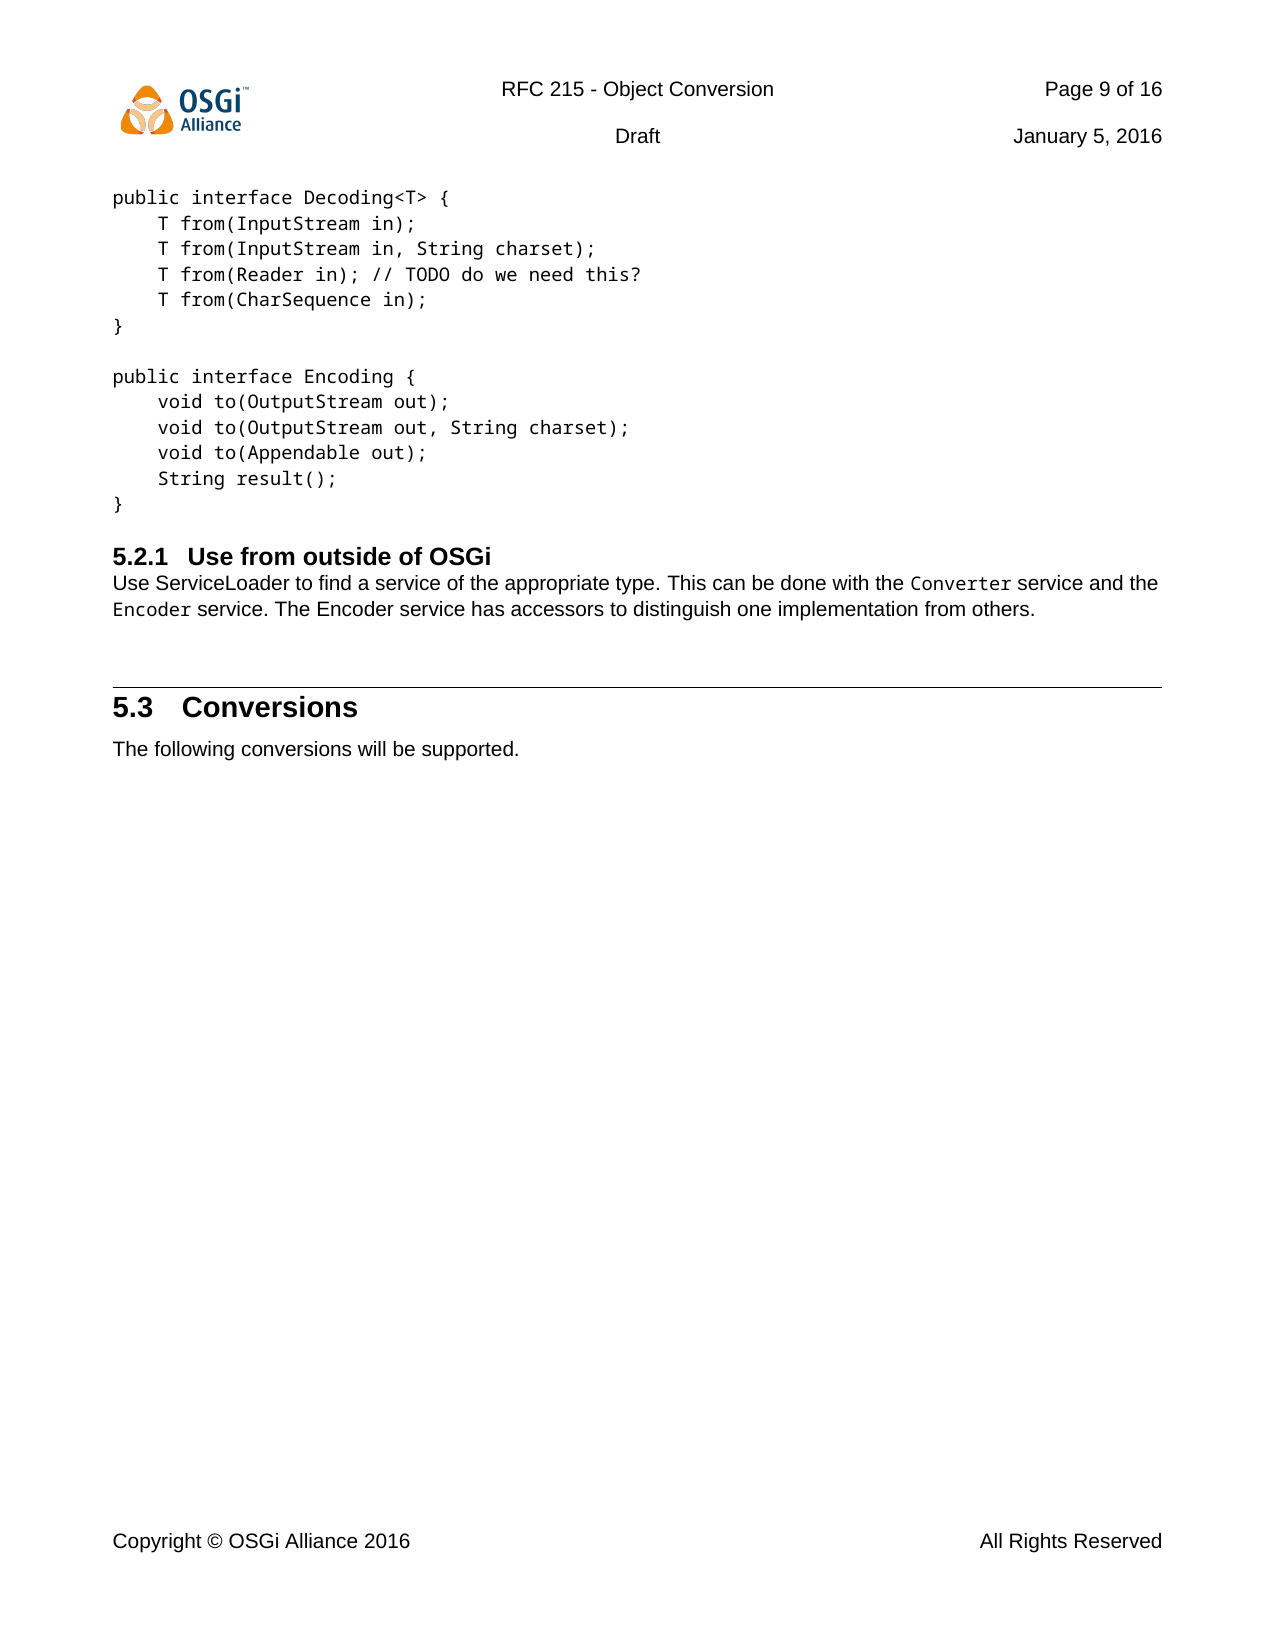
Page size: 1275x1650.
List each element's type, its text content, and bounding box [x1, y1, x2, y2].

text public interface Encoding { [112, 363, 1162, 389]
text String result(); [112, 465, 1162, 491]
text void to(OutputStream out, String charset); [112, 414, 1162, 440]
text The following conversions will be supported. [112, 736, 1162, 760]
text } [112, 491, 1162, 516]
text T from(InputStream in, String charset); [112, 236, 1162, 261]
text void to(Appendable out); [112, 440, 1162, 465]
subtitle Conversions [112, 688, 1162, 724]
text T from(InputStream in); [112, 210, 1162, 236]
text void to(OutputStream out); [112, 389, 1162, 414]
text T from(Reader in); // TODO do we need this? [112, 261, 1162, 287]
text } [112, 312, 1162, 338]
picture [113, 78, 257, 142]
subtitle Use from outside of OSGi [112, 542, 1162, 571]
text Use ServiceLoader to find a service of the appropriate type. This can be done with the Converter service and the Encoder service. The Encoder service has accessors to distinguish one implementation from others. [112, 571, 1162, 622]
text public interface Decoding<T> { [112, 184, 1162, 210]
text T from(CharSequence in); [112, 287, 1162, 312]
